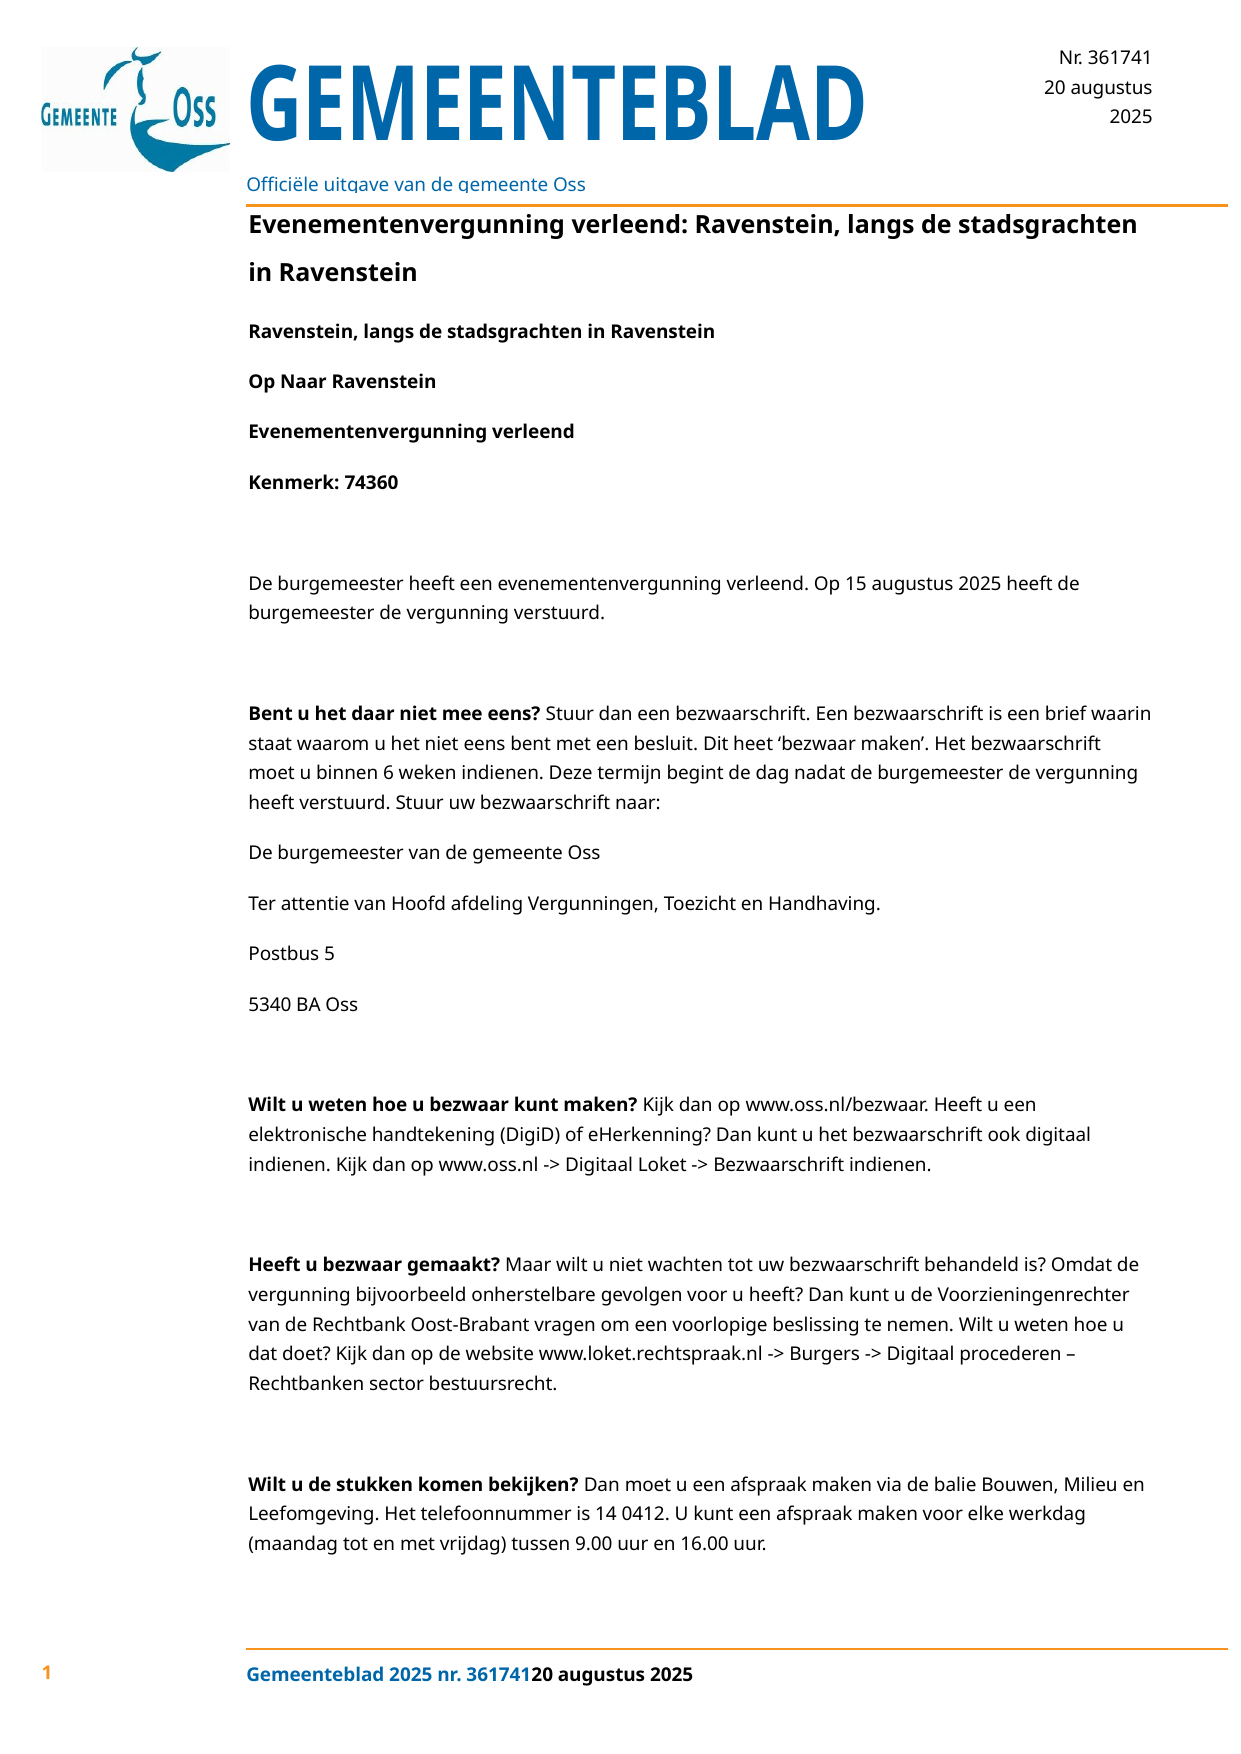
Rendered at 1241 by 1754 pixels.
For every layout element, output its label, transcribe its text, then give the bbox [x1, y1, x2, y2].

text Ravenstein, langs de stadsgrachten in Ravenstein [248, 318, 1152, 344]
text Ter attentie van Hoofd afdeling Vergunningen, Toezicht en Handhaving. [248, 890, 1152, 916]
text Op Naar Ravenstein [248, 368, 1152, 394]
text Heeft u bezwaar gemaakt? Maar wilt u niet wachten tot uw bezwaarschrift behandeld is? Omdat de vergunning bijvoorbeeld onherstelbare gevolgen voor u heeft? Dan kunt u de Voorzieningenrechter van de Rechtbank Oost-Brabant vragen om een voorlopige beslissing te nemen. Wilt u weten hoe u dat doet? Kijk dan op de website www.loket.rechtspraak.nl -> Burgers -> Digitaal procederen – Rechtbanken sector bestuursrecht. [248, 1252, 1152, 1396]
text Postbus 5 [248, 940, 1152, 966]
text Wilt u weten hoe u bezwaar kunt maken? Kijk dan op www.oss.nl/bezwaar. Heeft u een elektronische handtekening (DigiD) of eHerkenning? Dan kunt u het bezwaarschrift ook digitaal indienen. Kijk dan op www.oss.nl -> Digitaal Loket -> Bezwaarschrift indienen. [248, 1092, 1152, 1177]
text 5340 BA Oss [248, 991, 1152, 1017]
text Evenementenvergunning verleend: Ravenstein, langs de stadsgrachten in Ravenstein [248, 207, 1152, 288]
text Evenementenvergunning verleend [248, 419, 1152, 444]
picture [41, 47, 231, 172]
text Kenmerk: 74360 [248, 469, 1152, 495]
text Bent u het daar niet mee eens? Stuur dan een bezwaarschrift. Een bezwaarschrift is een brief waarin staat waarom u het niet eens bent met een besluit. Dit heet ‘bezwaar maken’. Het bezwaarschrift moet u binnen 6 weken indienen. Deze termijn begint de dag nadat de burgemeester de vergunning heeft verstuurd. Stuur uw bezwaarschrift naar: [248, 700, 1152, 815]
text De burgemeester van de gemeente Oss [248, 839, 1152, 865]
text Wilt u de stukken komen bekijken? Dan moet u een afspraak maken via de balie Bouwen, Milieu en Leefomgeving. Het telefoonnummer is 14 0412. U kunt een afspraak maken voor elke werkdag (maandag tot en met vrijdag) tussen 9.00 uur en 16.00 uur. [248, 1471, 1152, 1556]
text De burgemeester heeft een evenementenvergunning verleend. Op 15 augustus 2025 heeft de burgemeester de vergunning verstuurd. [248, 570, 1152, 625]
